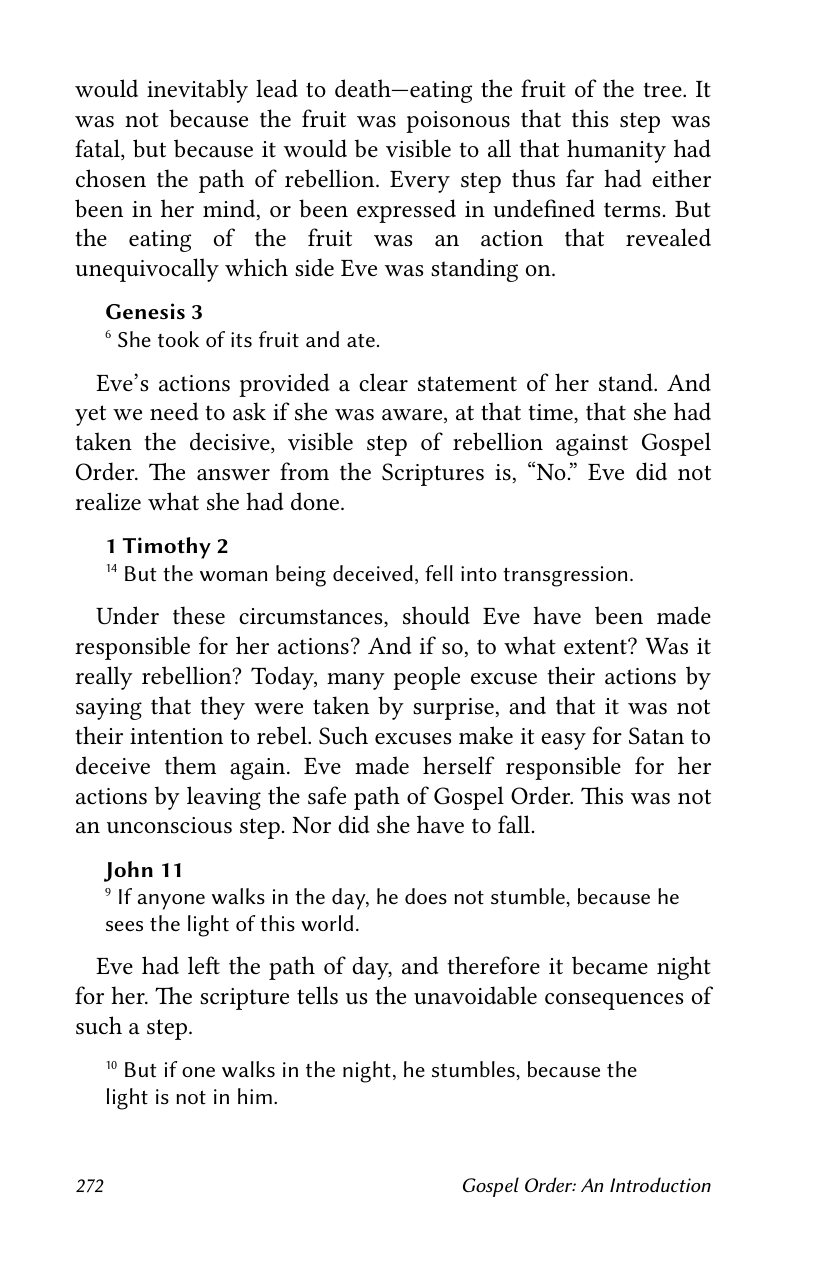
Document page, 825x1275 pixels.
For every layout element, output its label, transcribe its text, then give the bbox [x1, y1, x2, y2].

text Eve had left the path of day, and therefore it became night for her. The scripture tells us the unavoidable consequences of such a step. [75, 952, 712, 1041]
text 10 But if one walks in the night, he stumbles, because the light is not in him. [105, 1057, 682, 1110]
text Genesis 3 [105, 299, 712, 325]
text 6 She took of its fruit and ate. [105, 327, 682, 353]
text 1 Timothy 2 [105, 533, 712, 559]
text would inevitably lead to death—eating the fruit of the tree. It was not because the fruit was poisonous that this step was fatal, but because it would be visible to all that humanity had chosen the path of rebellion. Every step thus far had either been in her mind, or been expressed in undefined terms. But the eating of the fruit was an action that revealed unequivocally which side Eve was standing on. [75, 75, 712, 283]
text 14 But the woman being deceived, fell into transgression. [105, 561, 682, 587]
text Under these circumstances, should Eve have been made responsible for her actions? And if so, to what extent? Was it really rebellion? Today, many people excuse their actions by saying that they were taken by surprise, and that it was not their intention to rebel. Such excuses make it easy for Satan to deceive them again. Eve made herself responsible for her actions by leaving the safe path of Gospel Order. This was not an unconscious step. Nor did she have to fall. [75, 602, 712, 840]
text Eve’s actions provided a clear statement of her stand. And yet we need to ask if she was aware, at that time, that she had taken the decisive, visible step of rebellion against Gospel Order. The answer from the Scriptures is, “No.” Eve did not realize what she had done. [75, 368, 712, 517]
text 9 If anyone walks in the day, he does not stumble, because he sees the light of this world. [105, 884, 682, 937]
text John 11 [105, 856, 712, 883]
